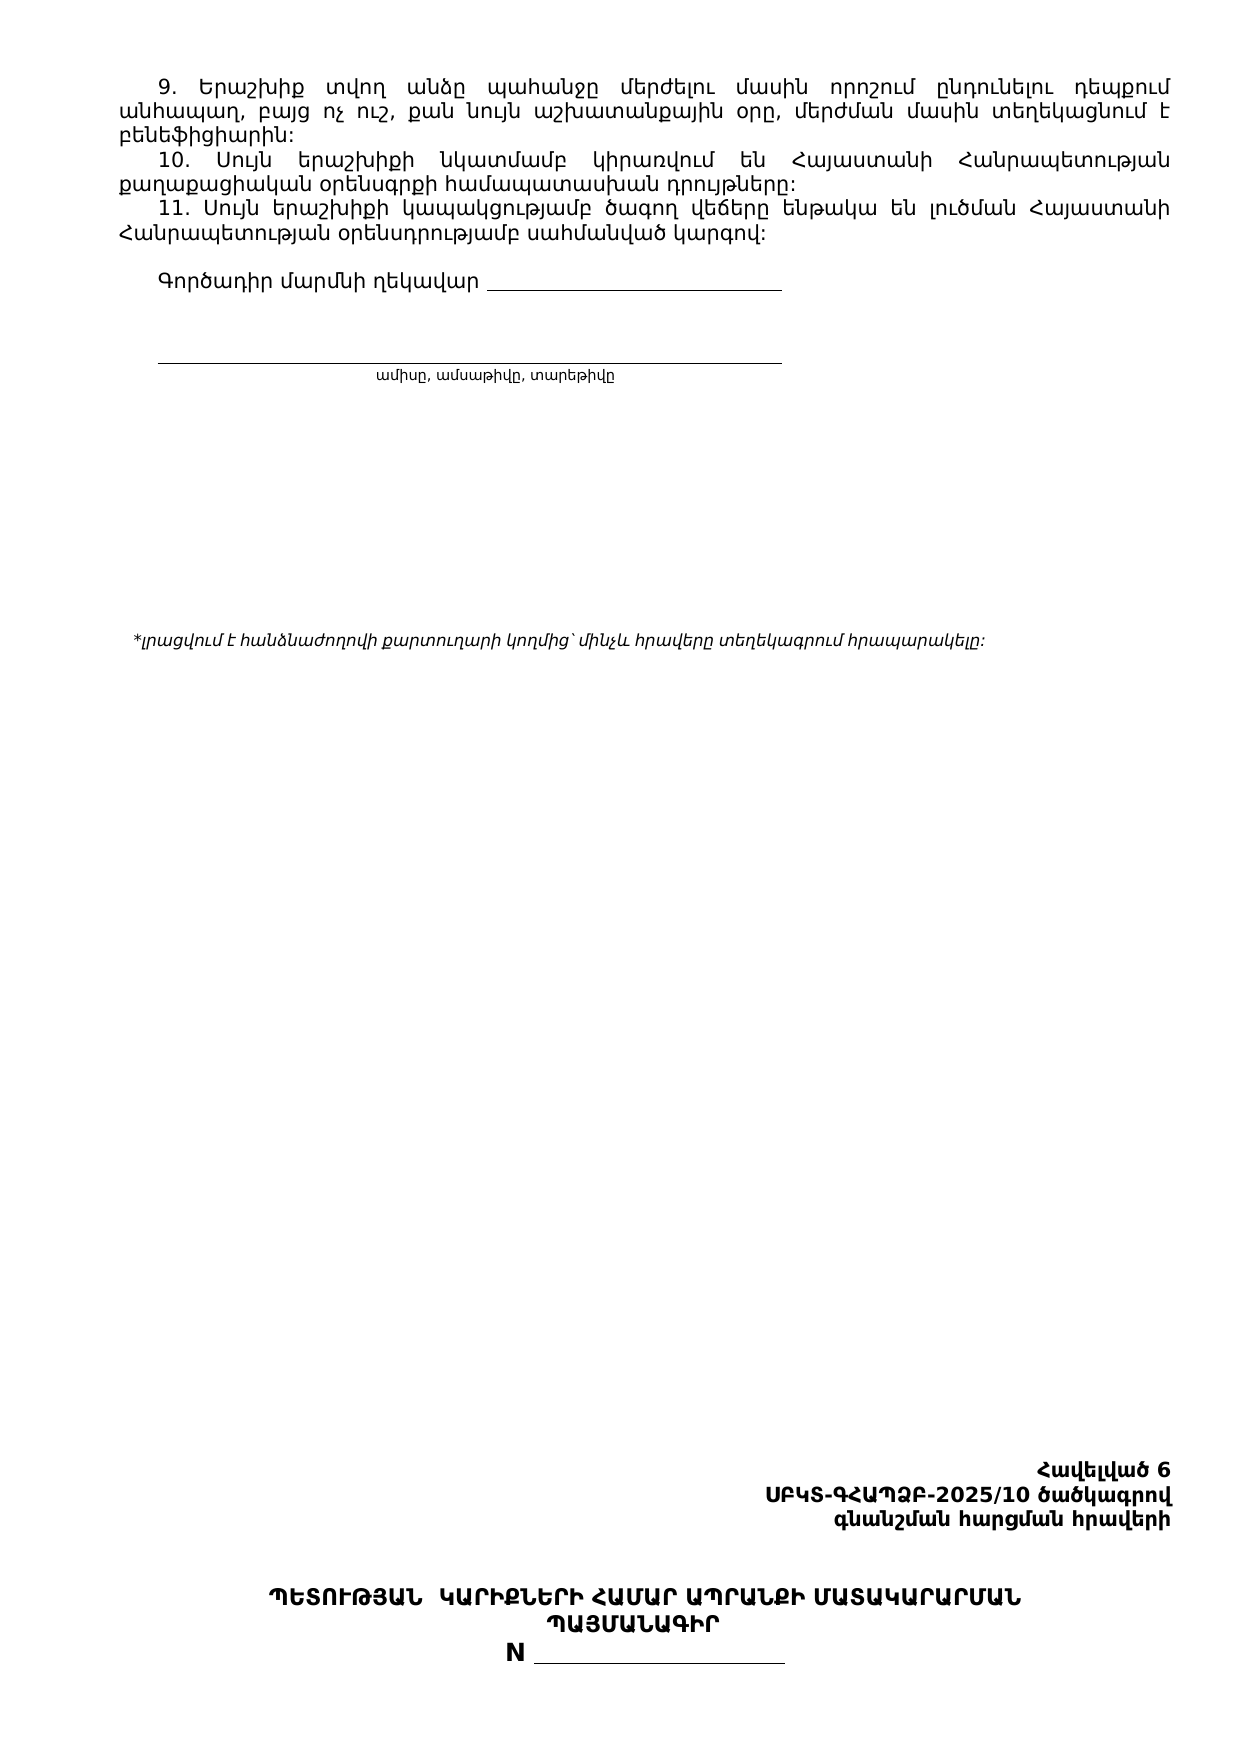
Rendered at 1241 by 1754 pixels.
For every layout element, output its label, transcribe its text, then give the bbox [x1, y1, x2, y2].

text 11. Սույն երաշխիքի կապակցությամբ ծագող վեճերը ենթակա են լուծման Հայաստանի Հանրապետության օրենսդրությամբ սահմանված կարգով: [118, 196, 1171, 245]
text գնանշման հարցման հրավերի [118, 1507, 1171, 1531]
text N [104, 1638, 1171, 1667]
text ՊԱՅՄԱՆԱԳԻՐ [104, 1611, 1171, 1638]
text Հավելված 6 [118, 1458, 1171, 1483]
text ՊԵՏՈՒԹՅԱՆ ԿԱՐԻՔՆԵՐԻ ՀԱՄԱՐ ԱՊՐԱՆՔԻ ՄԱՏԱԿԱՐԱՐՄԱՆ [104, 1584, 1171, 1611]
text Գործադիր մարմնի ղեկավար [118, 269, 1171, 293]
text *լրացվում է հանձնաժողովի քարտուղարի կողմից` մինչև հրավերը տեղեկագրում հրապարակելը: [118, 629, 1171, 651]
text 10. Սույն երաշխիքի նկատմամբ կիրառվում են Հայաստանի Հանրապետության քաղաքացիական օրենսգրքի համապատասխան դրույթները: [118, 148, 1171, 196]
text ամիսը, ամսաթիվը, տարեթիվը [118, 366, 1171, 395]
text ՍԲԿՏ-ԳՀԱՊՁԲ-2025/10 ծածկագրով [118, 1483, 1171, 1507]
text 9. Երաշխիք տվող անձը պահանջը մերժելու մասին որոշում ընդունելու դեպքում անհապաղ, բայց ոչ ուշ, քան նույն աշխատանքային օրը, մերժման մասին տեղեկացնում է բենեֆիցիարին: [118, 75, 1171, 148]
